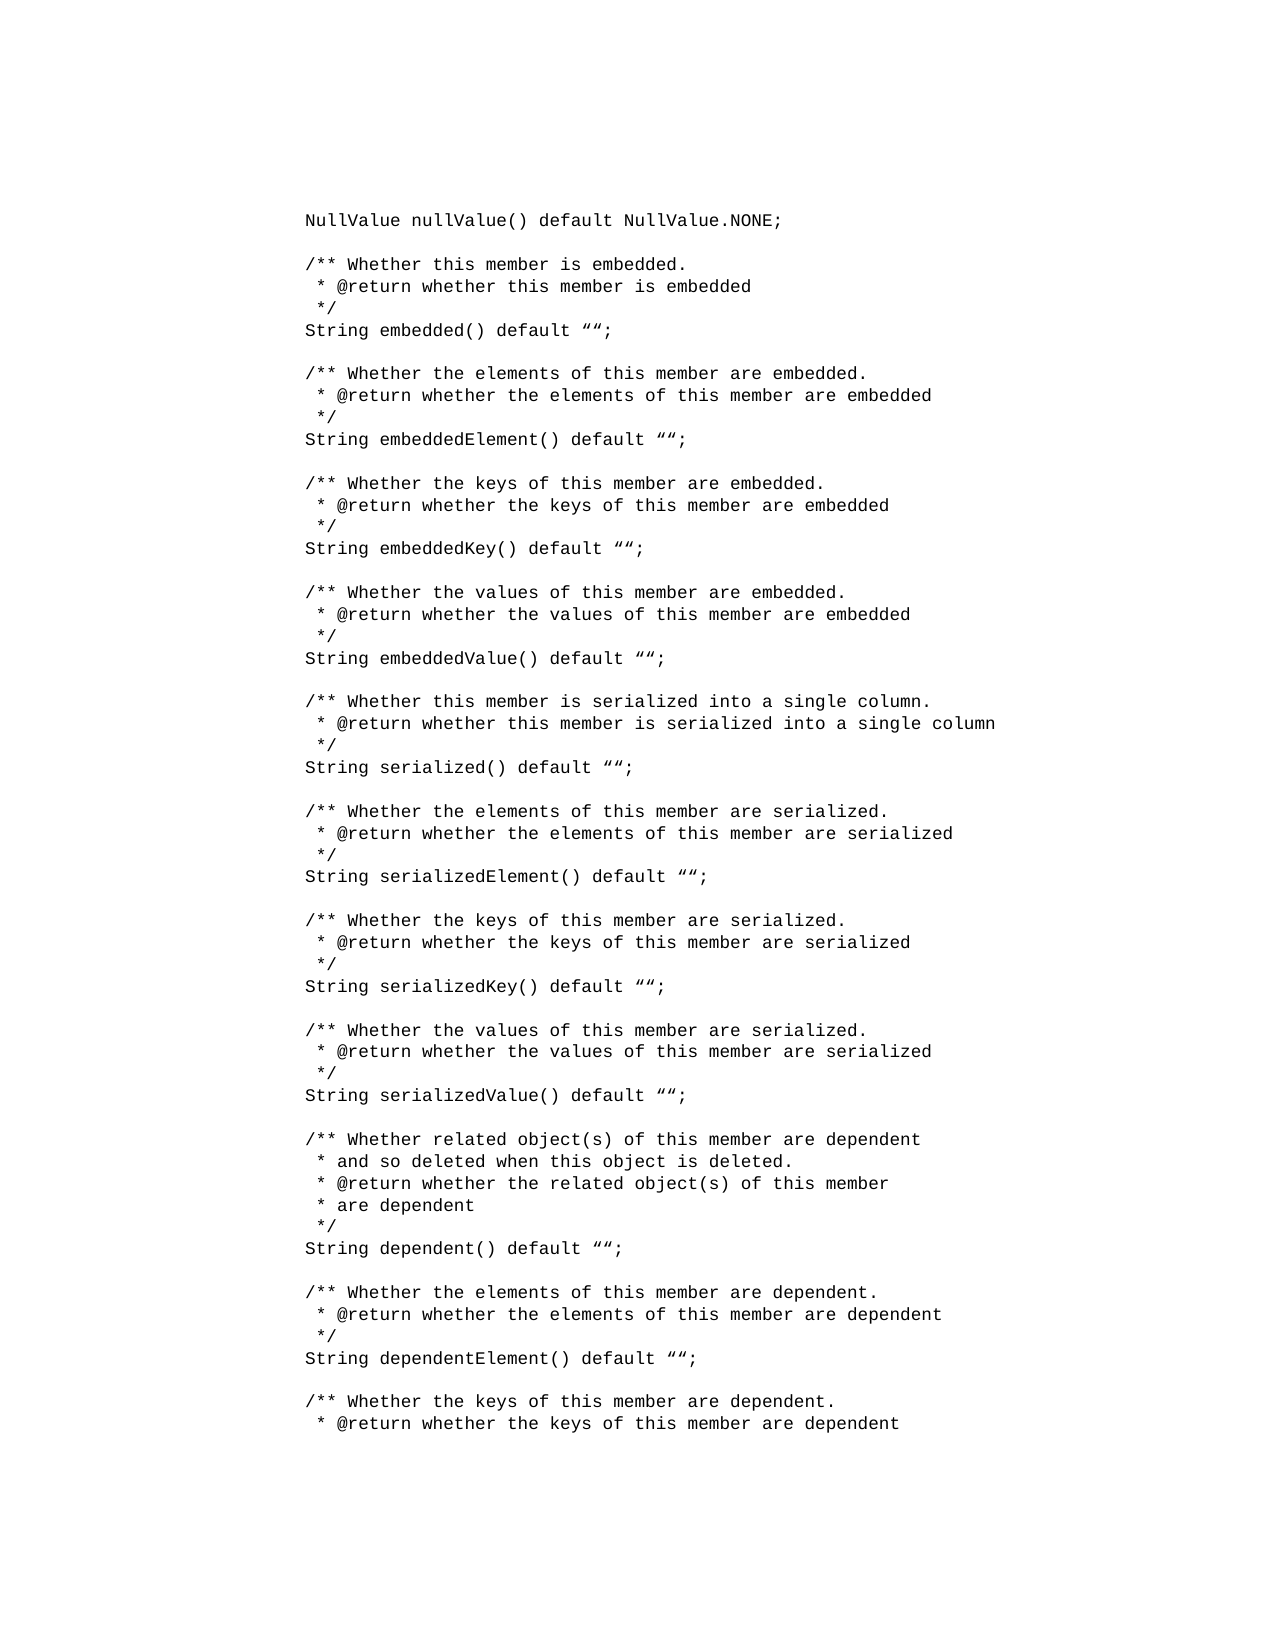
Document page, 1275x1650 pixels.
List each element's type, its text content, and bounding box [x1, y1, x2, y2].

text * @return whether the elements of this member are serialized [262, 822, 1125, 844]
text NullValue nullValue() default NullValue.NONE; [262, 210, 1125, 232]
text */ [262, 954, 1125, 976]
text String serializedKey() default ““; [262, 976, 1125, 997]
text /** Whether this member is serialized into a single column. [262, 691, 1125, 713]
text /** Whether the elements of this member are serialized. [262, 801, 1125, 822]
text String embeddedElement() default ““; [262, 429, 1125, 451]
text * @return whether the values of this member are embedded [262, 604, 1125, 626]
text /** Whether the values of this member are embedded. [262, 582, 1125, 604]
text /** Whether the keys of this member are serialized. [262, 910, 1125, 932]
text /** Whether the keys of this member are embedded. [262, 472, 1125, 494]
text String serializedElement() default ““; [262, 866, 1125, 888]
text */ [262, 297, 1125, 319]
text */ [262, 735, 1125, 757]
text */ [262, 1063, 1125, 1085]
text * @return whether the keys of this member are embedded [262, 494, 1125, 516]
text * @return whether the elements of this member are dependent [262, 1304, 1125, 1326]
text String dependent() default ““; [262, 1238, 1125, 1260]
text * are dependent [262, 1194, 1125, 1216]
text String embeddedKey() default ““; [262, 538, 1125, 560]
text /** Whether related object(s) of this member are dependent [262, 1129, 1125, 1151]
text String dependentElement() default ““; [262, 1347, 1125, 1369]
text * @return whether this member is embedded [262, 276, 1125, 297]
text * @return whether the elements of this member are embedded [262, 385, 1125, 407]
text */ [262, 844, 1125, 866]
text * and so deleted when this object is deleted. [262, 1151, 1125, 1172]
text */ [262, 626, 1125, 647]
text * @return whether the keys of this member are dependent [262, 1413, 1125, 1435]
text /** Whether the keys of this member are dependent. [262, 1391, 1125, 1413]
text * @return whether the values of this member are serialized [262, 1041, 1125, 1063]
text * @return whether the keys of this member are serialized [262, 932, 1125, 954]
text */ [262, 1326, 1125, 1347]
text String serializedValue() default ““; [262, 1085, 1125, 1107]
text String embeddedValue() default ““; [262, 647, 1125, 669]
text /** Whether the elements of this member are dependent. [262, 1282, 1125, 1304]
text String embedded() default ““; [262, 319, 1125, 341]
text */ [262, 407, 1125, 429]
text /** Whether the elements of this member are embedded. [262, 363, 1125, 385]
text String serialized() default ““; [262, 757, 1125, 779]
text * @return whether the related object(s) of this member [262, 1172, 1125, 1194]
text /** Whether the values of this member are serialized. [262, 1019, 1125, 1041]
text */ [262, 1216, 1125, 1238]
text * @return whether this member is serialized into a single column [262, 713, 1125, 735]
text /** Whether this member is embedded. [262, 254, 1125, 276]
text */ [262, 516, 1125, 538]
